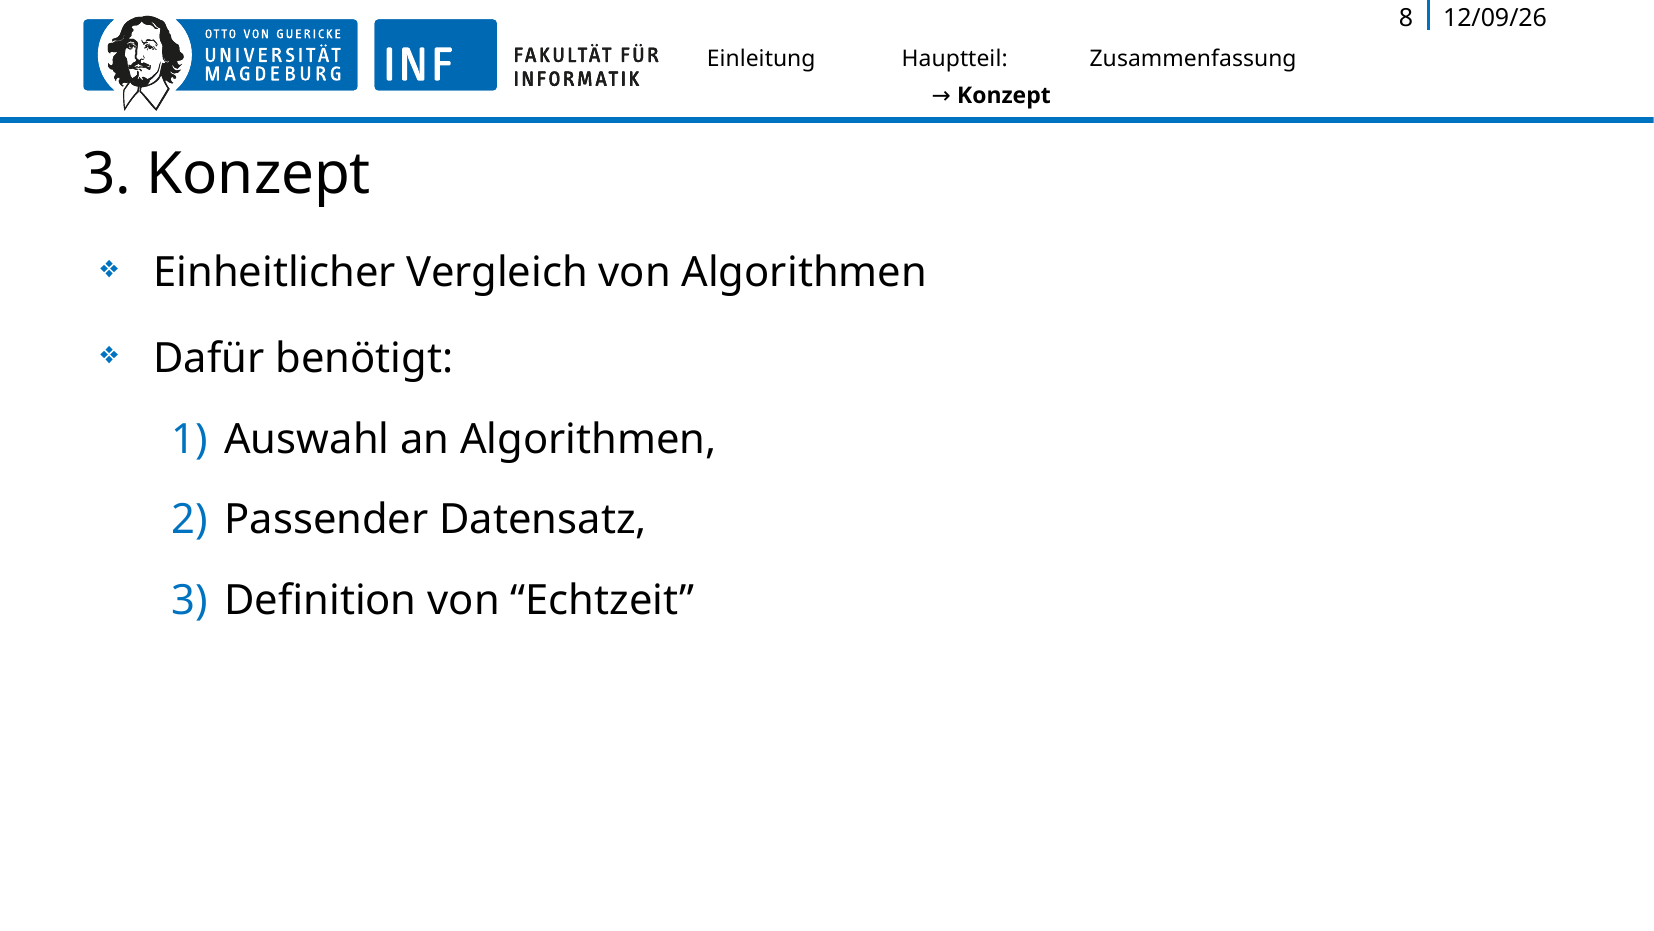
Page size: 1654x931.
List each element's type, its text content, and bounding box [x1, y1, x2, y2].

list Einheitlicher Vergleich von Algorithmen Dafür benötigt: Auswahl an Algorithmen, Passender Datensatz, Definition von “Echtzeit” [82, 241, 1571, 781]
title 3. Konzept [82, 131, 1571, 211]
